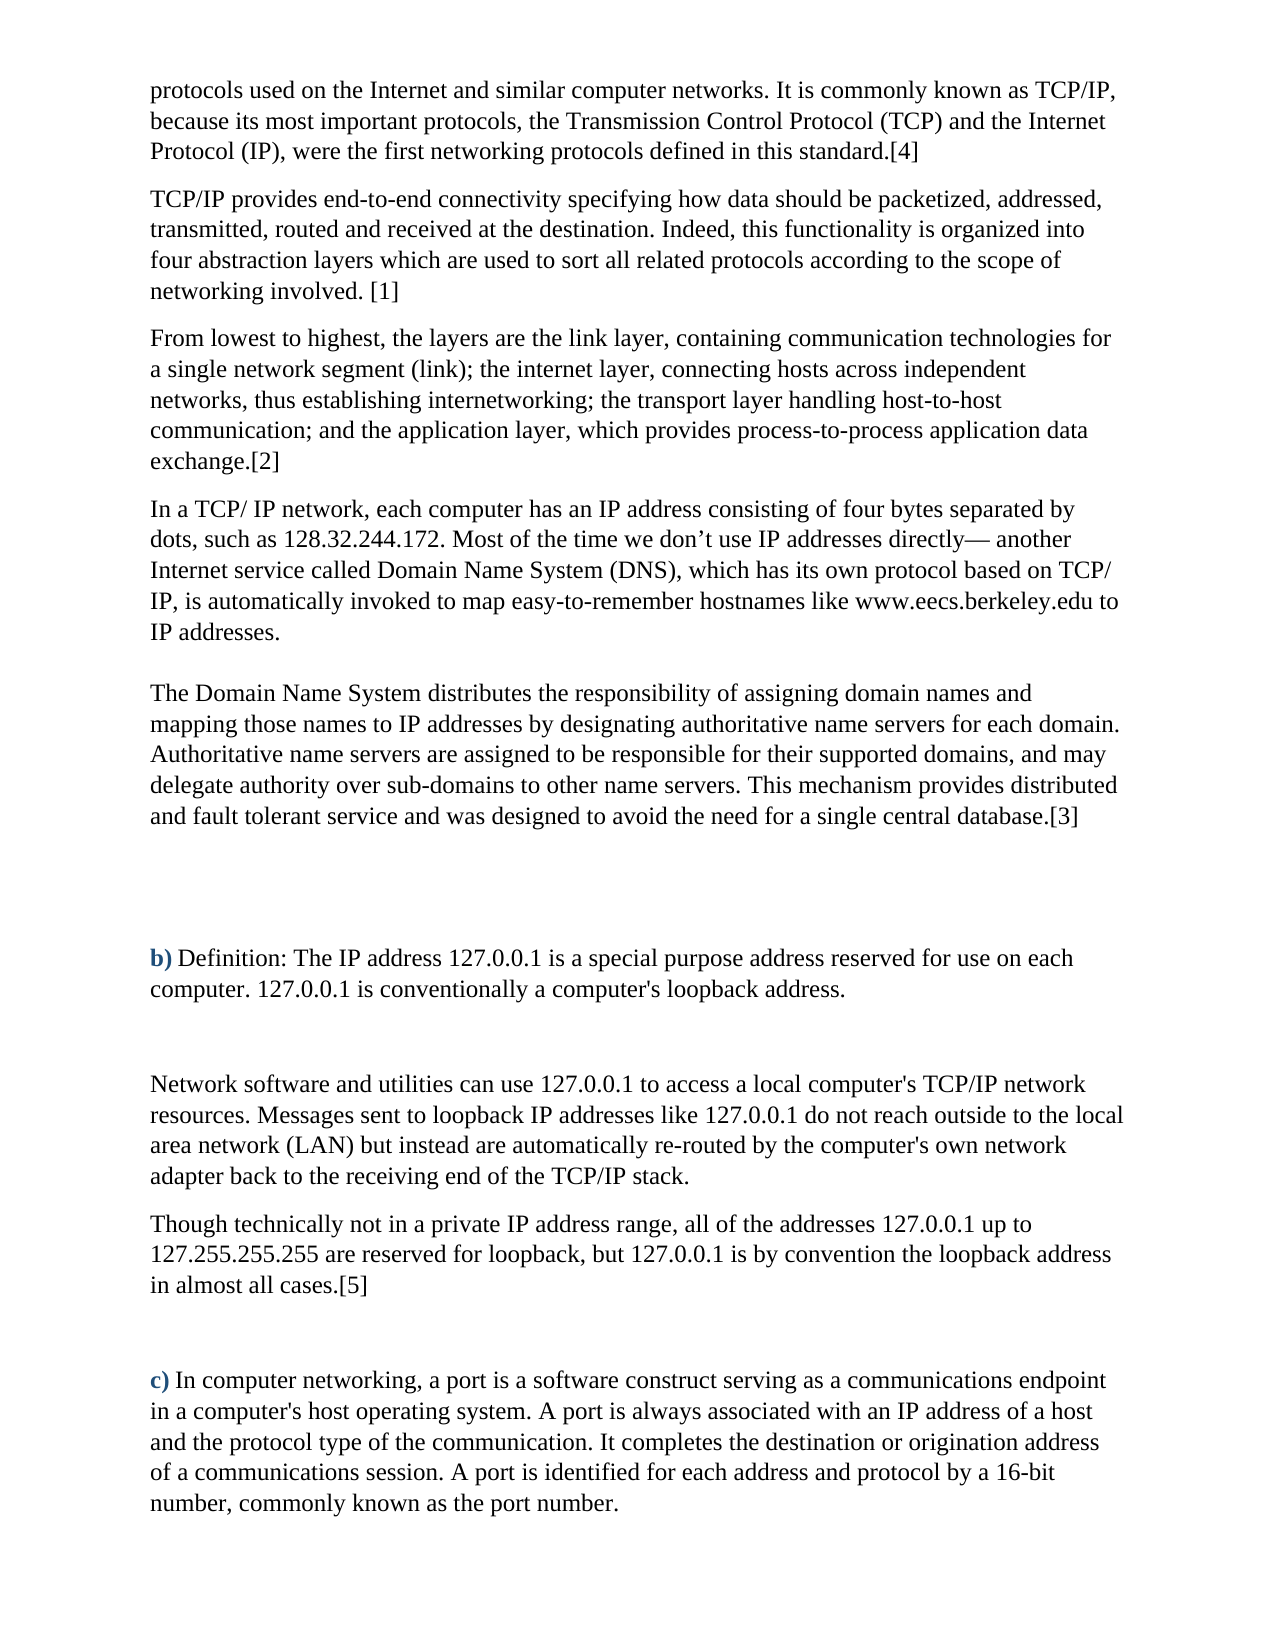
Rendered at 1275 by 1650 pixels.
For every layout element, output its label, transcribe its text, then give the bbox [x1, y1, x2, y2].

text c) In computer networking, a port is a software construct serving as a communications endpoint in a computer's host operating system. A port is always associated with an IP address of a host and the protocol type of the communication. It completes the destination or origination address of a communications session. A port is identified for each address and protocol by a 16-bit number, commonly known as the port number. [150, 1365, 1125, 1517]
text From lowest to highest, the layers are the link layer, containing communication technologies for a single network segment (link); the internet layer, connecting hosts across independent networks, thus establishing internetworking; the transport layer handling host-to-host communication; and the application layer, which provides process-to-process application data exchange.[2] [150, 323, 1125, 475]
text In a TCP/ IP network, each computer has an IP address consisting of four bytes separated by dots, such as 128.32.244.172. Most of the time we don’t use IP addresses directly— another Internet service called Domain Name System (DNS), which has its own protocol based on TCP/ IP, is automatically invoked to map easy-to-remember hostnames like www.eecs.berkeley.edu to IP addresses. The Domain Name System distributes the responsibility of assigning domain names and mapping those names to IP addresses by designating authoritative name servers for each domain. Authoritative name servers are assigned to be responsible for their supported domains, and may delegate authority over sub-domains to other name servers. This mechanism provides distributed and fault tolerant service and was designed to avoid the need for a single central database.[3] [150, 494, 1125, 830]
text Network software and utilities can use 127.0.0.1 to access a local computer's TCP/IP network resources. Messages sent to loopback IP addresses like 127.0.0.1 do not reach outside to the local area network (LAN) but instead are automatically re-routed by the computer's own network adapter back to the receiving end of the TCP/IP stack. [150, 1069, 1125, 1190]
text protocols used on the Internet and similar computer networks. It is commonly known as TCP/IP, because its most important protocols, the Transmission Control Protocol (TCP) and the Internet Protocol (IP), were the first networking protocols defined in this standard.[4] [150, 75, 1125, 165]
text b) Definition: The IP address 127.0.0.1 is a special purpose address reserved for use on each computer. 127.0.0.1 is conventionally a computer's loopback address. [150, 943, 1125, 1003]
text TCP/IP provides end-to-end connectivity specifying how data should be packetized, addressed, transmitted, routed and received at the destination. Indeed, this functionality is organized into four abstraction layers which are used to sort all related protocols according to the scope of networking involved. [1] [150, 184, 1125, 305]
text Though technically not in a private IP address range, all of the addresses 127.0.0.1 up to 127.255.255.255 are reserved for loopback, but 127.0.0.1 is by convention the loopback address in almost all cases.[5] [150, 1209, 1125, 1299]
